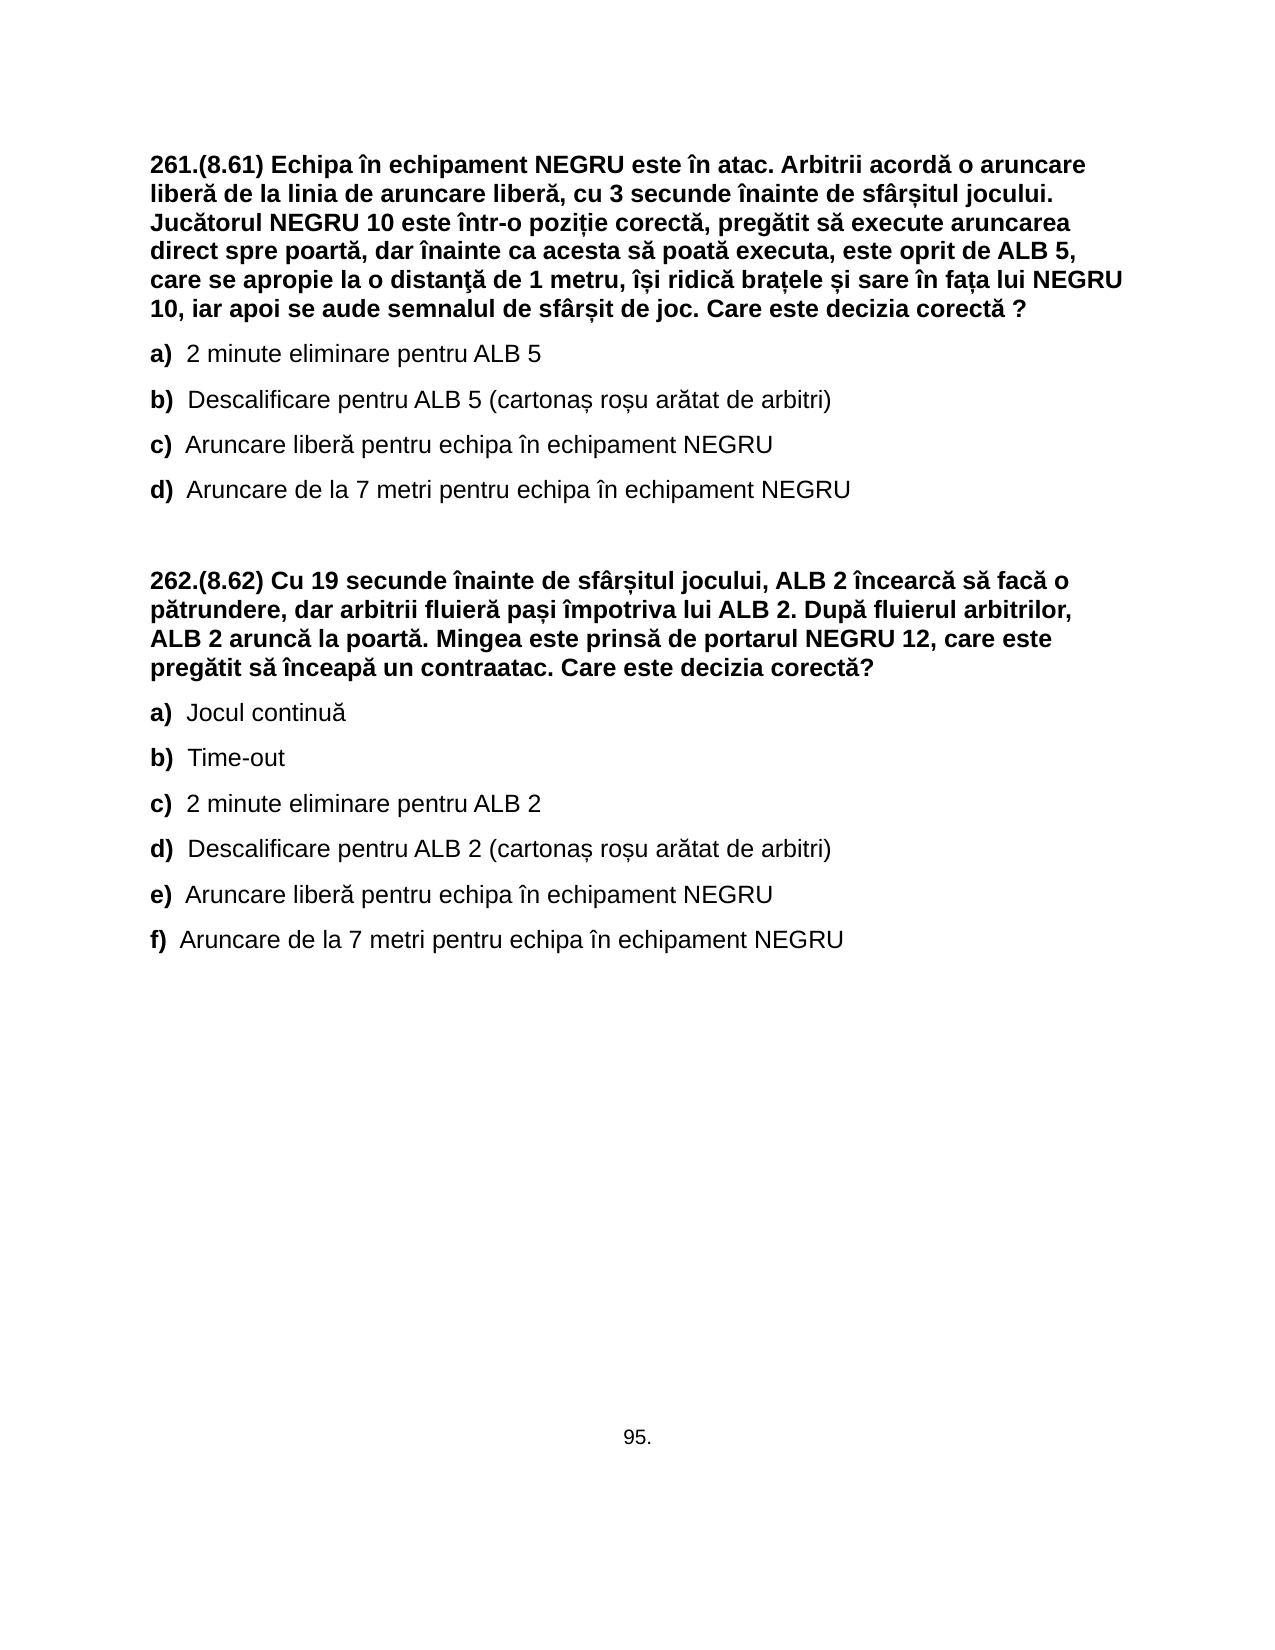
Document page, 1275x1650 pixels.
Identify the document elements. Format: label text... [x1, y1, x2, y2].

text d) Descalificare pentru ALB 2 (cartonaș roșu arătat de arbitri) [150, 834, 1125, 863]
text 262.(8.62) Cu 19 secunde înainte de sfârșitul jocului, ALB 2 încearcă să facă o pătrundere, dar arbitrii fluieră pași împotriva lui ALB 2. După fluierul arbitrilor, ALB 2 aruncă la poartă. Mingea este prinsă de portarul NEGRU 12, care este pregătit să înceapă un contraatac. Care este decizia corectă? [150, 566, 1125, 681]
text f) Aruncare de la 7 metri pentru echipa în echipament NEGRU [150, 925, 1125, 954]
text 261.(8.61) Echipa în echipament NEGRU este în atac. Arbitrii acordă o aruncare liberă de la linia de aruncare liberă, cu 3 secunde înainte de sfârșitul jocului. Jucătorul NEGRU 10 este într-o poziție corectă, pregătit să execute aruncarea direct spre poartă, dar înainte ca acesta să poată executa, este oprit de ALB 5, care se apropie la o distanţă de 1 metru, își ridică brațele și sare în fața lui NEGRU 10, iar apoi se aude semnalul de sfârșit de joc. Care este decizia corectă ? [150, 150, 1125, 322]
text c) 2 minute eliminare pentru ALB 2 [150, 789, 1125, 817]
text e) Aruncare liberă pentru echipa în echipament NEGRU [150, 879, 1125, 908]
text a) Jocul continuă [150, 698, 1125, 727]
text a) 2 minute eliminare pentru ALB 5 [150, 339, 1125, 368]
text d) Aruncare de la 7 metri pentru echipa în echipament NEGRU [150, 475, 1125, 504]
text b) Time-out [150, 743, 1125, 772]
text c) Aruncare liberă pentru echipa în echipament NEGRU [150, 430, 1125, 459]
text b) Descalificare pentru ALB 5 (cartonaș roșu arătat de arbitri) [150, 384, 1125, 413]
text 95. [150, 1424, 1125, 1448]
